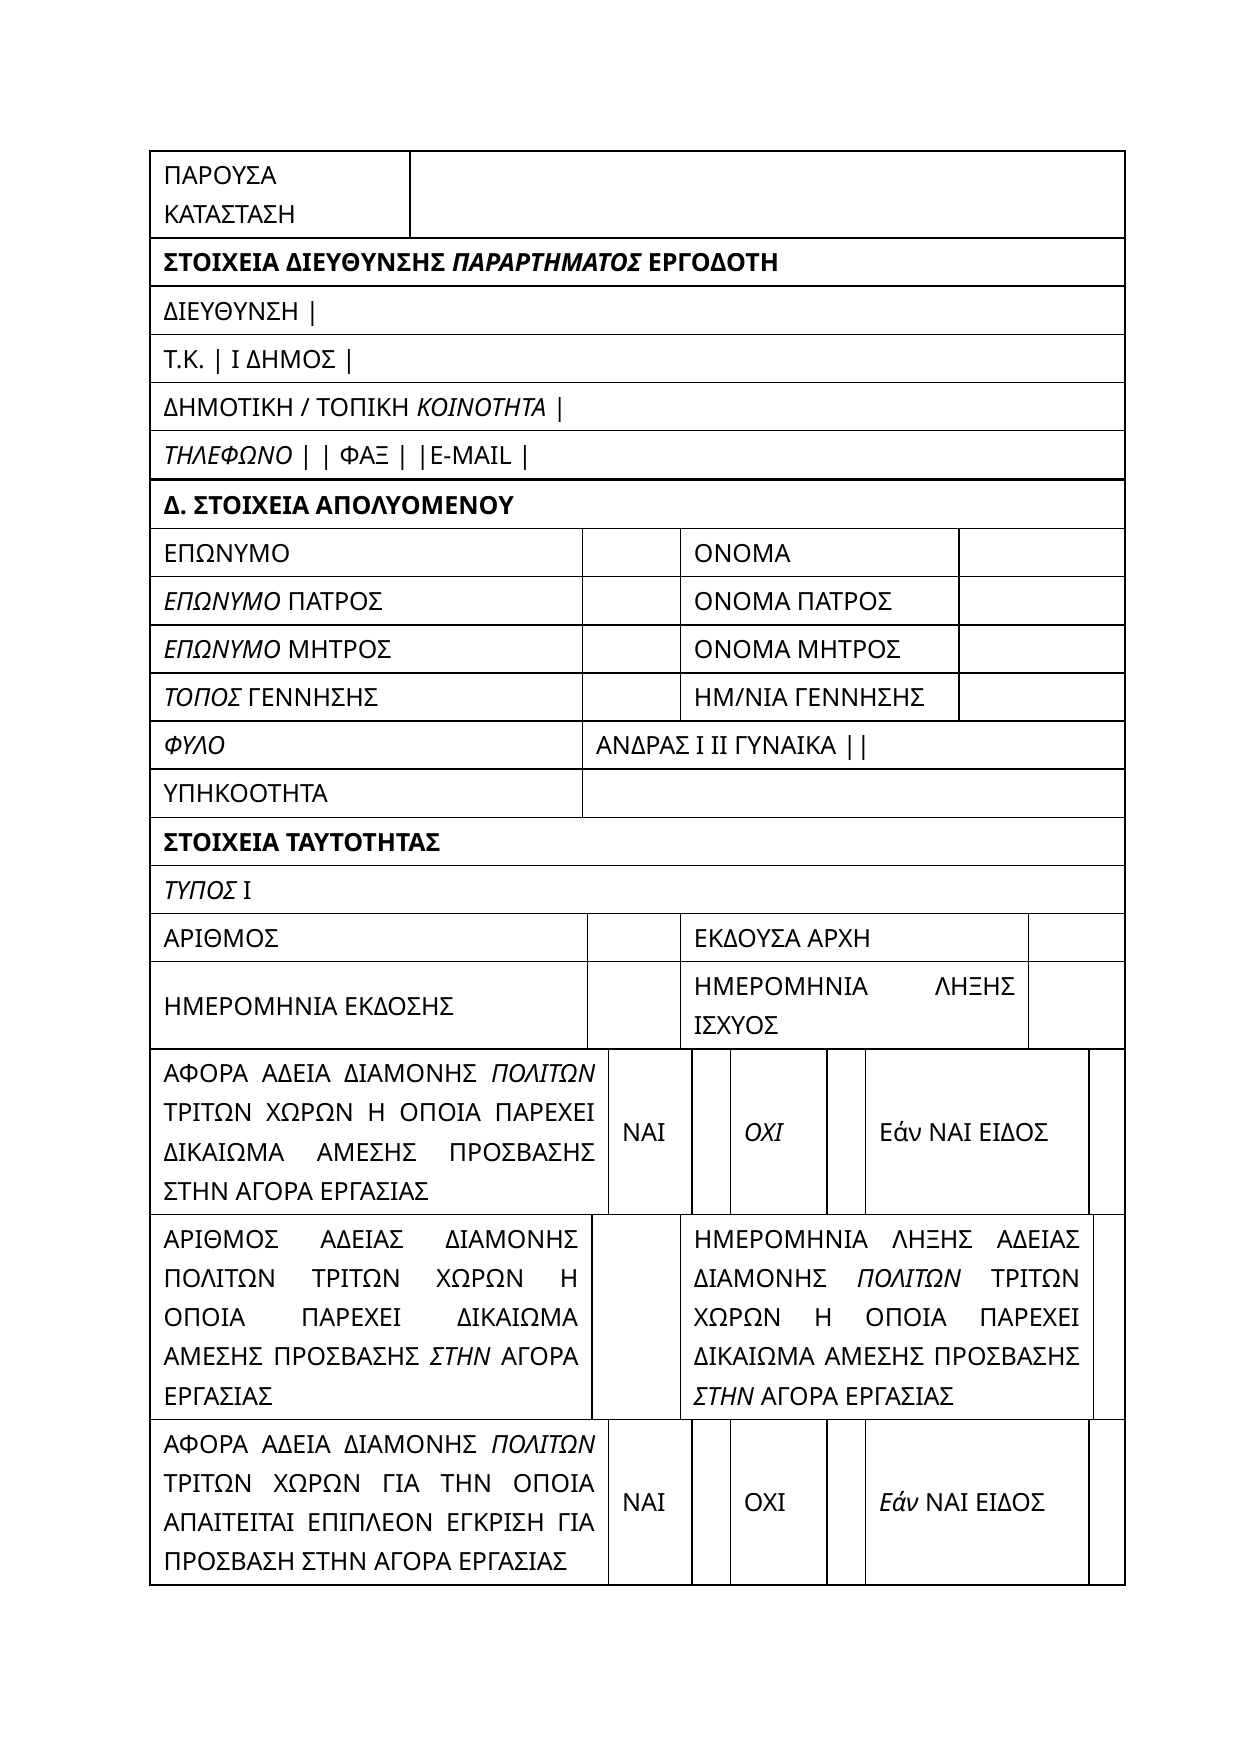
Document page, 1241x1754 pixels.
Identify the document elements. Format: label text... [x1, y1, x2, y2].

table_cell ΗΜΕΡΟΜΗΝΙΑ ΛΗΞΗΣ ΙΣΧΥΟΣ [681, 962, 1028, 1048]
table_cell ΑΦΟΡΑ ΑΔΕΙΑ ΔΙΑΜΟΝΗΣ ΠΟΛΙΤΩΝ ΤΡΙΤΩΝ ΧΩΡΩΝ Η ΟΠΟΙΑ ΠΑΡΕΧΕΙ ΔΙΚΑΙΩΜΑ ΑΜΕΣΗΣ ΠΡΟΣΒΑΣΗΣ ΣΤΗΝ ΑΓΟΡΑ ΕΡΓΑΣΙΑΣ [151, 1050, 608, 1214]
table_cell [583, 674, 680, 720]
table_header Δ. ΣΤΟΙΧΕΙΑ ΑΠΟΛΥΟΜΕΝΟΥ [151, 481, 1124, 528]
table_cell ΟΝΟΜΑ ΜΗΤΡΟΣ [681, 626, 958, 672]
table_cell ΣΤΟΙΧΕΙΑ ΔΙΕΥΘΥΝΣΗΣ ΠΑΡΑΡΤΗΜΑΤΟΣ ΕΡΓΟΔΟΤΗ [151, 239, 1124, 285]
table_cell ΗΜΕΡΟΜΗΝΙΑ ΛΗΞΗΣ ΑΔΕΙΑΣ ΔΙΑΜΟΝΗΣ ΠΟΛΙΤΩΝ ΤΡΙΤΩΝ ΧΩΡΩΝ Η ΟΠΟΙΑ ΠΑΡΕΧΕΙ ΔΙΚΑΙΩΜΑ ΑΜΕΣΗΣ ΠΡΟΣΒΑΣΗΣ ΣΤΗΝ ΑΓΟΡΑ ΕΡΓΑΣΙΑΣ [681, 1215, 1093, 1418]
table_cell ΟΧΙ [731, 1050, 826, 1214]
table_cell [1090, 1420, 1124, 1584]
table_cell ΤΟΠΟΣ ΓΕΝΝΗΣΗΣ [151, 674, 582, 720]
table_cell ΦΥΛΟ [151, 722, 582, 768]
table_cell [583, 626, 680, 672]
table_cell Τ.Κ. | Ι ΔΗΜΟΣ | [151, 335, 1124, 382]
table_cell [1029, 962, 1124, 1048]
table_cell ΤΥΠΟΣ Ι [151, 866, 1124, 913]
table_cell ΣΤΟΙΧΕΙΑ ΤΑΥΤΟΤΗΤΑΣ [151, 818, 1124, 864]
table_cell ΔΗΜΟΤΙΚΗ / ΤΟΠΙΚΗ ΚΟΙΝΟΤΗΤΑ | [151, 383, 1124, 430]
table_cell [411, 152, 1124, 237]
table_cell [960, 674, 1124, 720]
table_cell ΟΧΙ [731, 1420, 826, 1584]
table_cell ΑΡΙΘΜΟΣ [151, 914, 587, 961]
table_cell ΗΜ/ΝΙΑ ΓΕΝΝΗΣΗΣ [681, 674, 958, 720]
table_cell ΑΦΟΡΑ ΑΔΕΙΑ ΔΙΑΜΟΝΗΣ ΠΟΛΙΤΩΝ ΤΡΙΤΩΝ ΧΩΡΩΝ ΓΙΑ ΤΗΝ ΟΠΟΙΑ ΑΠΑΙΤΕΙΤΑΙ ΕΠΙΠΛΕΟΝ ΕΓΚΡΙΣΗ ΓΙΑ ΠΡΟΣΒΑΣΗ ΣΤΗΝ ΑΓΟΡΑ ΕΡΓΑΣΙΑΣ [151, 1420, 608, 1584]
table_cell [693, 1050, 730, 1214]
table_cell ΝΑΙ [609, 1420, 691, 1584]
table_cell ΕΚΔΟΥΣΑ ΑΡΧΗ [681, 914, 1028, 961]
table_cell ΑΝΔΡΑΣ Ι ΙΙ ΓΥΝΑΙΚΑ || [583, 722, 1124, 768]
table_cell ΕΠΩΝΥΜΟ [151, 529, 582, 576]
table_cell ΝΑΙ [609, 1050, 691, 1214]
table_cell [828, 1050, 865, 1214]
table_cell [1029, 914, 1124, 961]
table_cell ΕΠΩΝΥΜΟ ΠΑΤΡΟΣ [151, 577, 582, 624]
table_cell [588, 914, 680, 961]
table_cell ΤΗΛΕΦΩΝΟ | | ΦΑΞ | |E-MAIL | [151, 431, 1124, 478]
table_cell [1094, 1215, 1124, 1418]
table_cell [583, 529, 680, 576]
table_cell ΔΙΕΥΘΥΝΣΗ | [151, 287, 1124, 333]
table_cell [828, 1420, 865, 1584]
table_cell [960, 577, 1124, 624]
table_cell ΗΜΕΡΟΜΗΝΙΑ ΕΚΔΟΣΗΣ [151, 962, 587, 1048]
table_cell [1090, 1050, 1124, 1214]
table_cell Εάν ΝΑΙ ΕΙΔΟΣ [866, 1050, 1088, 1214]
table_cell [960, 529, 1124, 576]
table_cell ΟΝΟΜΑ ΠΑΤΡΟΣ [681, 577, 958, 624]
table_cell ΑΡΙΘΜΟΣ ΑΔΕΙΑΣ ΔΙΑΜΟΝΗΣ ΠΟΛΙΤΩΝ ΤΡΙΤΩΝ ΧΩΡΩΝ Η ΟΠΟΙΑ ΠΑΡΕΧΕΙ ΔΙΚΑΙΩΜΑ ΑΜΕΣΗΣ ΠΡΟΣΒΑΣΗΣ ΣΤΗΝ ΑΓΟΡΑ ΕΡΓΑΣΙΑΣ [151, 1215, 591, 1418]
table_cell [693, 1420, 730, 1584]
table_cell Εάν ΝΑΙ ΕΙΔΟΣ [866, 1420, 1088, 1584]
table_cell [593, 1215, 680, 1418]
table_cell ΥΠΗΚΟΟΤΗΤΑ [151, 770, 582, 816]
table_cell ΕΠΩΝΥΜΟ ΜΗΤΡΟΣ [151, 626, 582, 672]
table_cell [960, 626, 1124, 672]
table_cell ΠΑΡΟΥΣΑ ΚΑΤΑΣΤΑΣΗ [151, 152, 409, 237]
table_cell [583, 577, 680, 624]
table_cell [588, 962, 680, 1048]
table_cell ΟΝΟΜΑ [681, 529, 958, 576]
table_cell [583, 770, 1124, 816]
